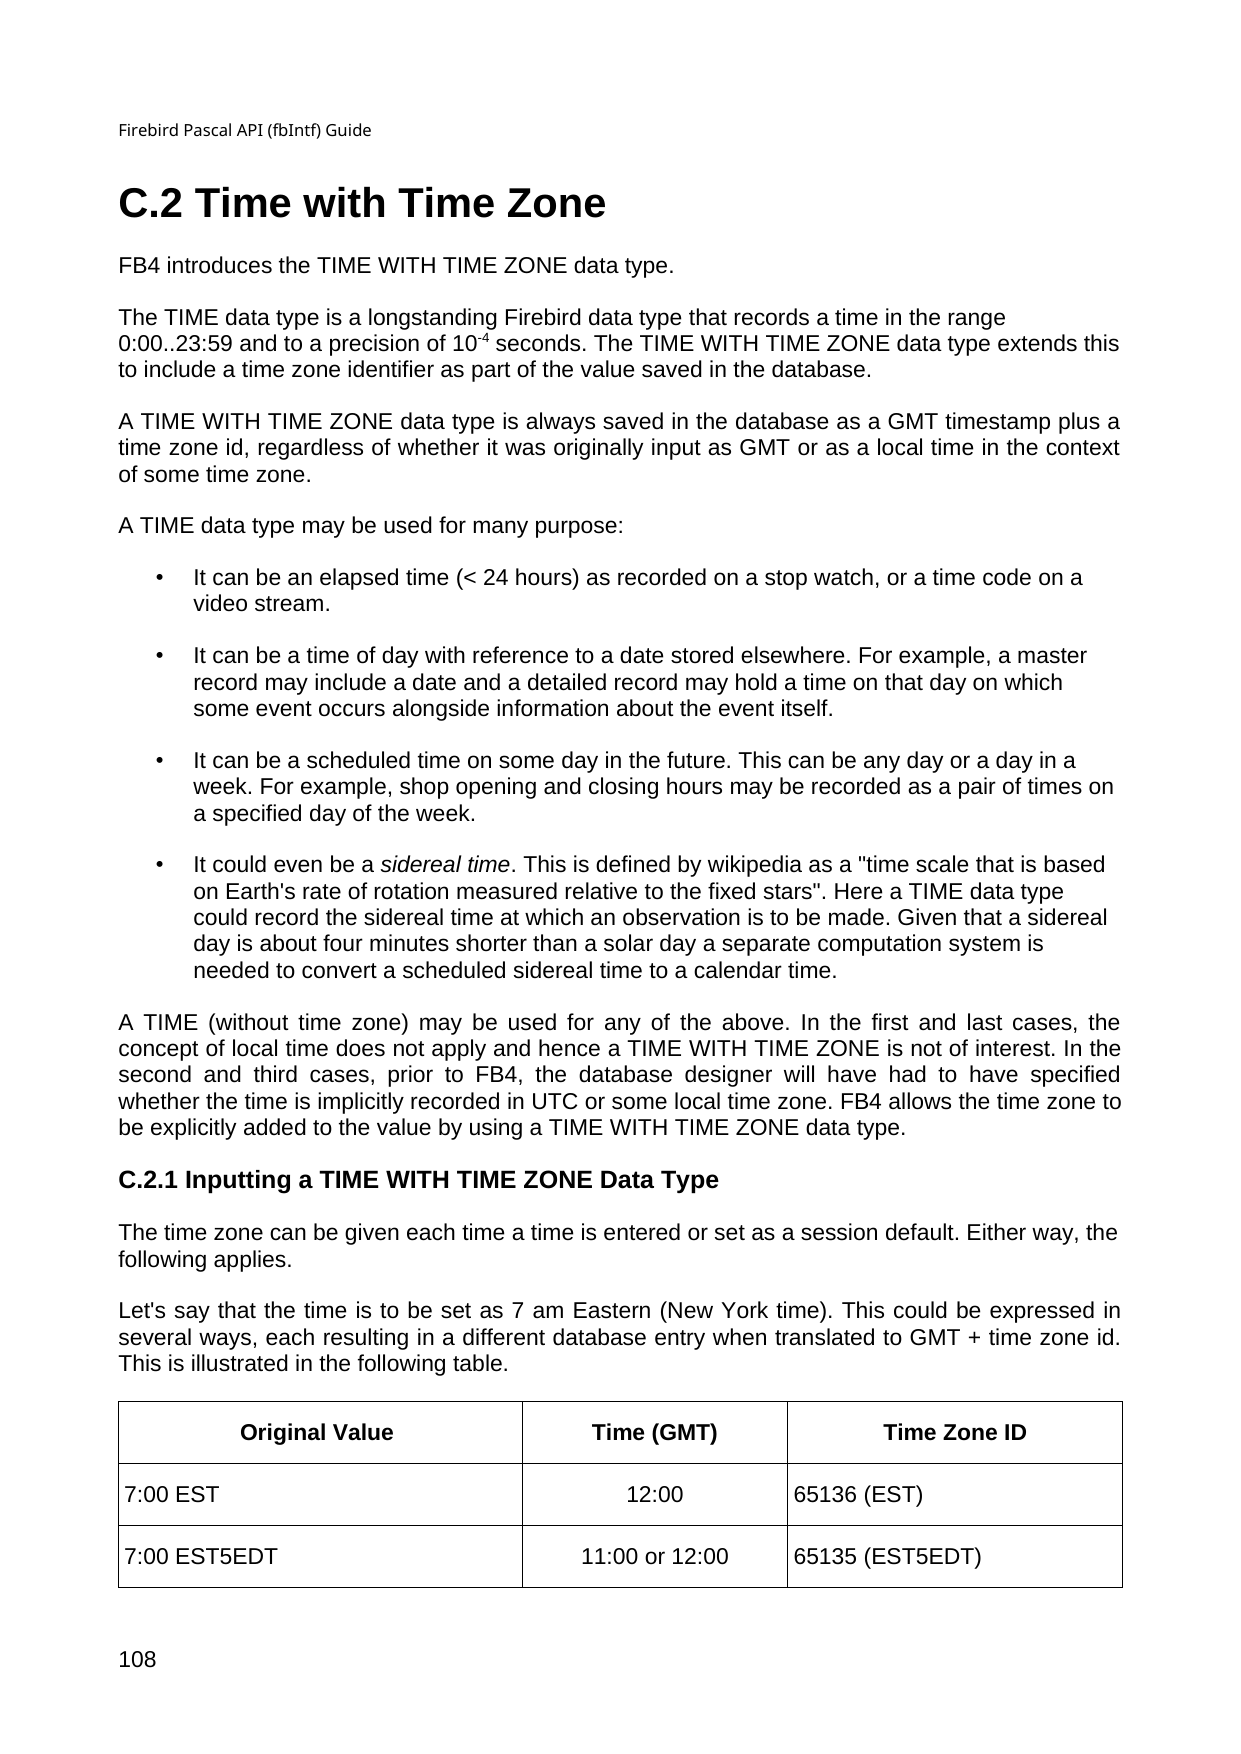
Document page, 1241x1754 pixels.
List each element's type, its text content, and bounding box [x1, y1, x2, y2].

text The TIME data type is a longstanding Firebird data type that records a time in the range 0:00..23:59 and to a precision of 10-4 seconds. The TIME WITH TIME ZONE data type extends this to include a time zone identifier as part of the value saved in the database. [118, 303, 1122, 382]
subtitle Time with Time Zone [118, 178, 1122, 226]
table_cell 65136 (EST) [788, 1464, 1122, 1525]
table_cell 7:00 EST [119, 1464, 522, 1525]
table_cell 65135 (EST5EDT) [788, 1526, 1122, 1587]
list It can be an elapsed time (< 24 hours) as recorded on a stop watch, or a time code on a video stream. [156, 564, 1122, 617]
list It could even be a sidereal time. This is defined by wikipedia as a "time scale that is based on Earth's rate of rotation measured relative to the fixed stars". Here a TIME data type could record the sidereal time at which an observation is to be made. Given that a sidereal day is about four minutes shorter than a solar day a separate computation system is needed to convert a scheduled sidereal time to a calendar time. [156, 851, 1122, 983]
list It can be a time of day with reference to a date stored elsewhere. For example, a master record may include a date and a detailed record may hold a time on that day on which some event occurs alongside information about the event itself. [156, 642, 1122, 721]
table_header Time Zone ID [788, 1402, 1122, 1463]
table_cell 12:00 [523, 1464, 787, 1525]
list It can be a scheduled time on some day in the future. This can be any day or a day in a week. For example, shop opening and closing hours may be recorded as a pair of times on a specified day of the week. [156, 747, 1122, 826]
text The time zone can be given each time a time is entered or set as a session default. Either way, the following applies. [118, 1219, 1122, 1272]
table_cell 11:00 or 12:00 [523, 1526, 787, 1587]
table_header Time (GMT) [523, 1402, 787, 1463]
table_header Original Value [119, 1402, 522, 1463]
text A TIME WITH TIME ZONE data type is always saved in the database as a GMT timestamp plus a time zone id, regardless of whether it was originally input as GMT or as a local time in the context of some time zone. [118, 408, 1122, 487]
text A TIME (without time zone) may be used for any of the above. In the first and last cases, the concept of local time does not apply and hence a TIME WITH TIME ZONE is not of interest. In the second and third cases, prior to FB4, the database designer will have had to have specified whether the time is implicitly recorded in UTC or some local time zone. FB4 allows the time zone to be explicitly added to the value by using a TIME WITH TIME ZONE data type. [118, 1009, 1122, 1140]
subtitle Inputting a TIME WITH TIME ZONE Data Type [118, 1165, 1122, 1194]
text Let's say that the time is to be set as 7 am Eastern (New York time). This could be expressed in several ways, each resulting in a different database entry when translated to GMT + time zone id. This is illustrated in the following table. [118, 1297, 1122, 1376]
text FB4 introduces the TIME WITH TIME ZONE data type. [118, 252, 1122, 278]
text A TIME data type may be used for many purpose: [118, 512, 1122, 538]
table_cell 7:00 EST5EDT [119, 1526, 522, 1587]
